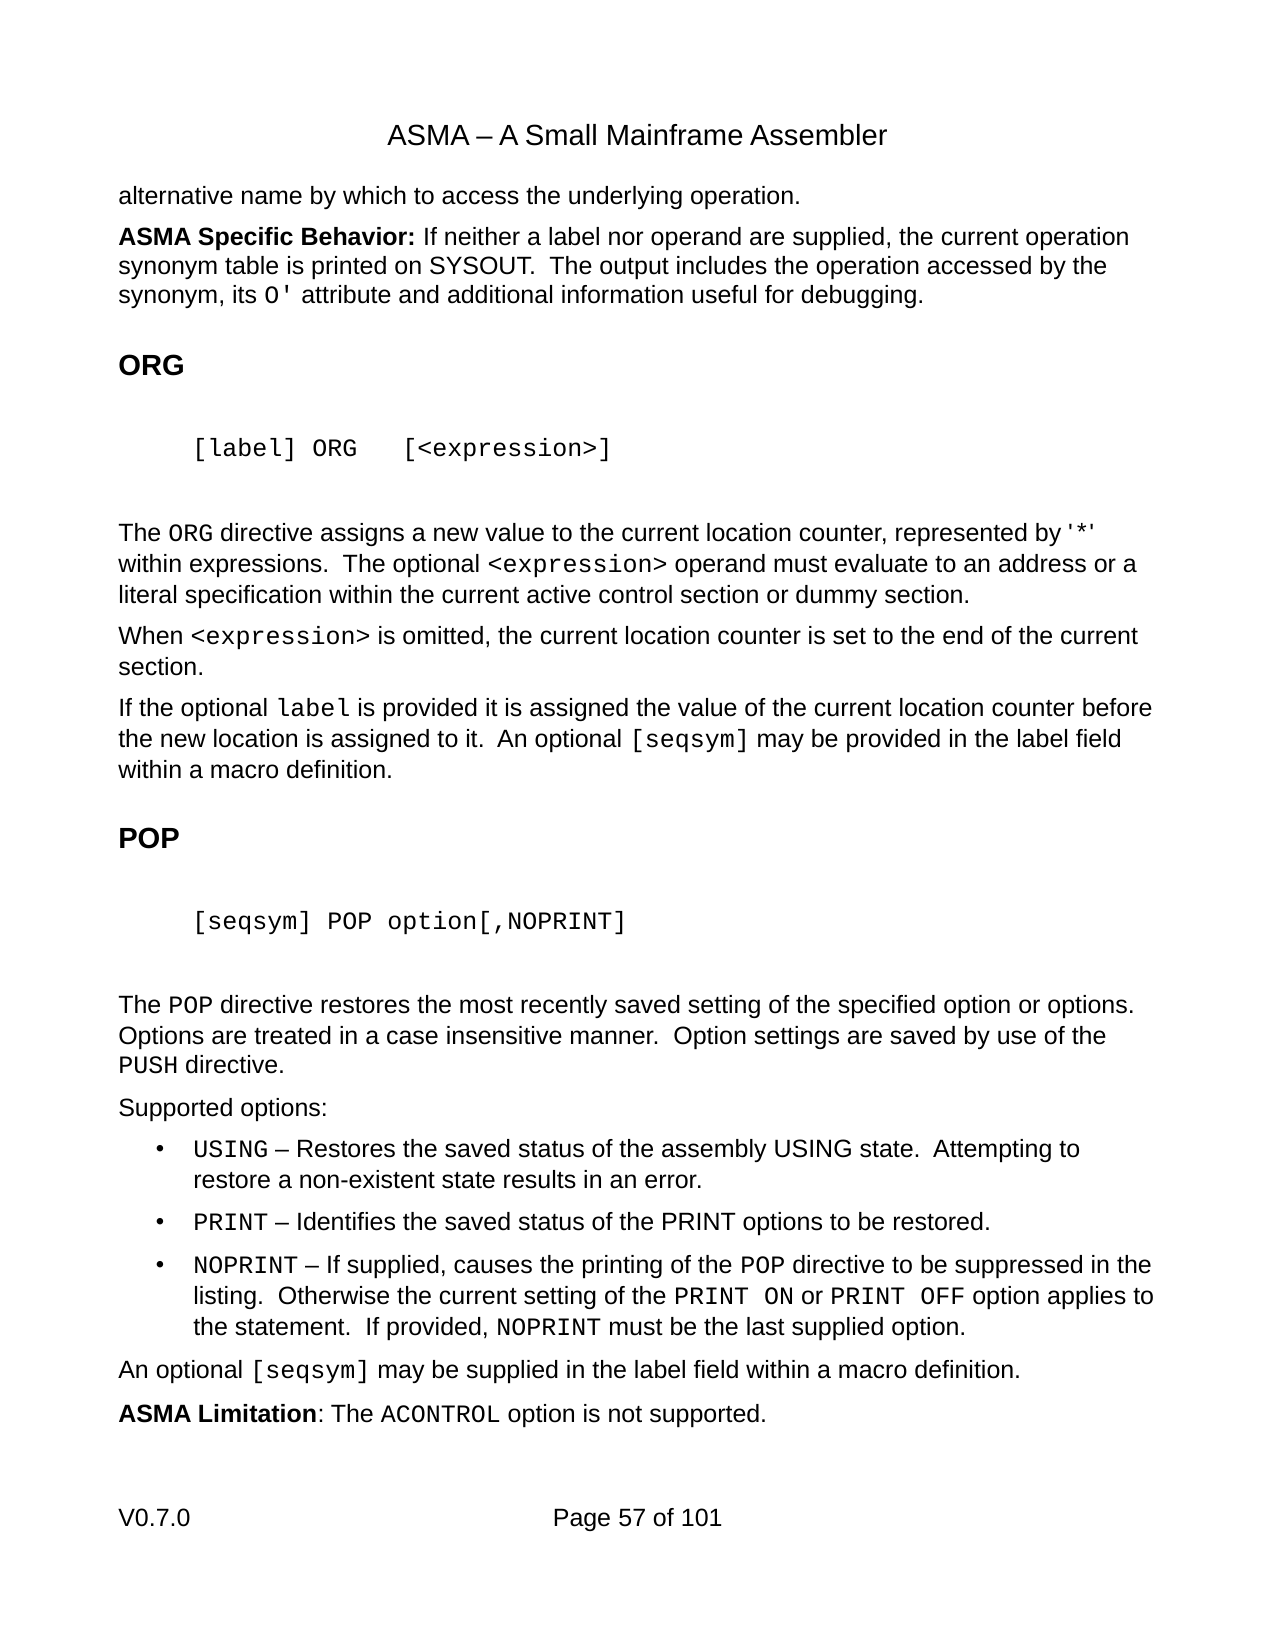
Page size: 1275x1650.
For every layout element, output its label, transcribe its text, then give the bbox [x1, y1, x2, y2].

text The POP directive restores the most recently saved setting of the specified option or options. Options are treated in a case insensitive manner. Option settings are saved by use of the PUSH directive. [118, 990, 1157, 1081]
subtitle POP [118, 821, 1157, 855]
subtitle ORG [118, 348, 1157, 382]
text ASMA Limitation: The ACONTROL option is not supported. [118, 1399, 1157, 1430]
text [seqsym] POP option[,NOPRINT] [192, 908, 1157, 937]
list USING – Restores the saved status of the assembly USING state. Attempting to restore a non-existent state results in an error. [156, 1134, 1157, 1194]
text Supported options: [118, 1093, 1157, 1122]
text If the optional label is provided it is assigned the value of the current location counter before the new location is assigned to it. An optional [seqsym] may be provided in the label field within a macro definition. [118, 693, 1157, 784]
list PRINT – Identifies the saved status of the PRINT options to be restored. [156, 1207, 1157, 1238]
text alternative name by which to access the underlying operation. [118, 181, 1157, 210]
text When <expression> is omitted, the current location counter is set to the end of the current section. [118, 621, 1157, 681]
text An optional [seqsym] may be supplied in the label field within a macro definition. [118, 1355, 1157, 1386]
text ASMA Specific Behavior: If neither a label nor operand are supplied, the current operation synonym table is printed on SYSOUT. The output includes the operation accessed by the synonym, its O' attribute and additional information useful for debugging. [118, 222, 1157, 311]
text The ORG directive assigns a new value to the current location counter, represented by '*' within expressions. The optional <expression> operand must evaluate to an address or a literal specification within the current active control section or dummy section. [118, 518, 1157, 608]
list NOPRINT – If supplied, causes the printing of the POP directive to be suppressed in the listing. Otherwise the current setting of the PRINT ON or PRINT OFF option applies to the statement. If provided, NOPRINT must be the last supplied option. [156, 1250, 1157, 1343]
text [label] ORG [<expression>] [192, 436, 1157, 464]
